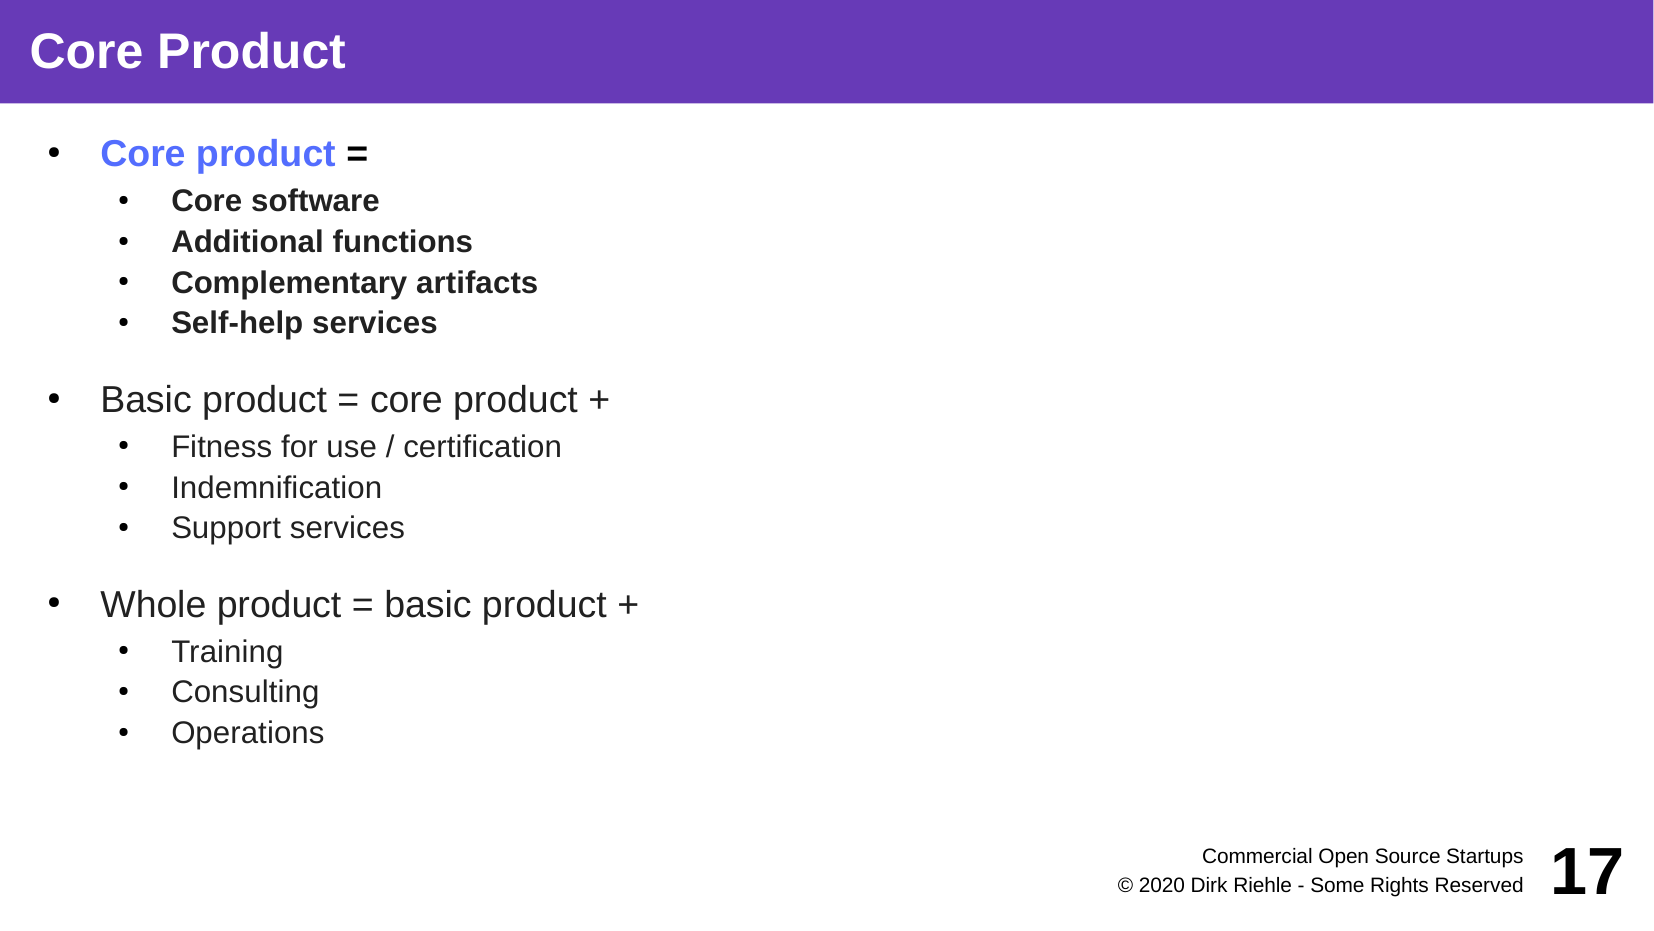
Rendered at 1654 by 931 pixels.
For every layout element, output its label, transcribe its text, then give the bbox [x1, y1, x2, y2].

list Core product = Core software Additional functions Complementary artifacts Self-help services Basic product = core product + Fitness for use / certification Indemnification Support services Whole product = basic product + Training Consulting Operations [29, 132, 1625, 813]
title Core Product [0, 0, 1654, 104]
